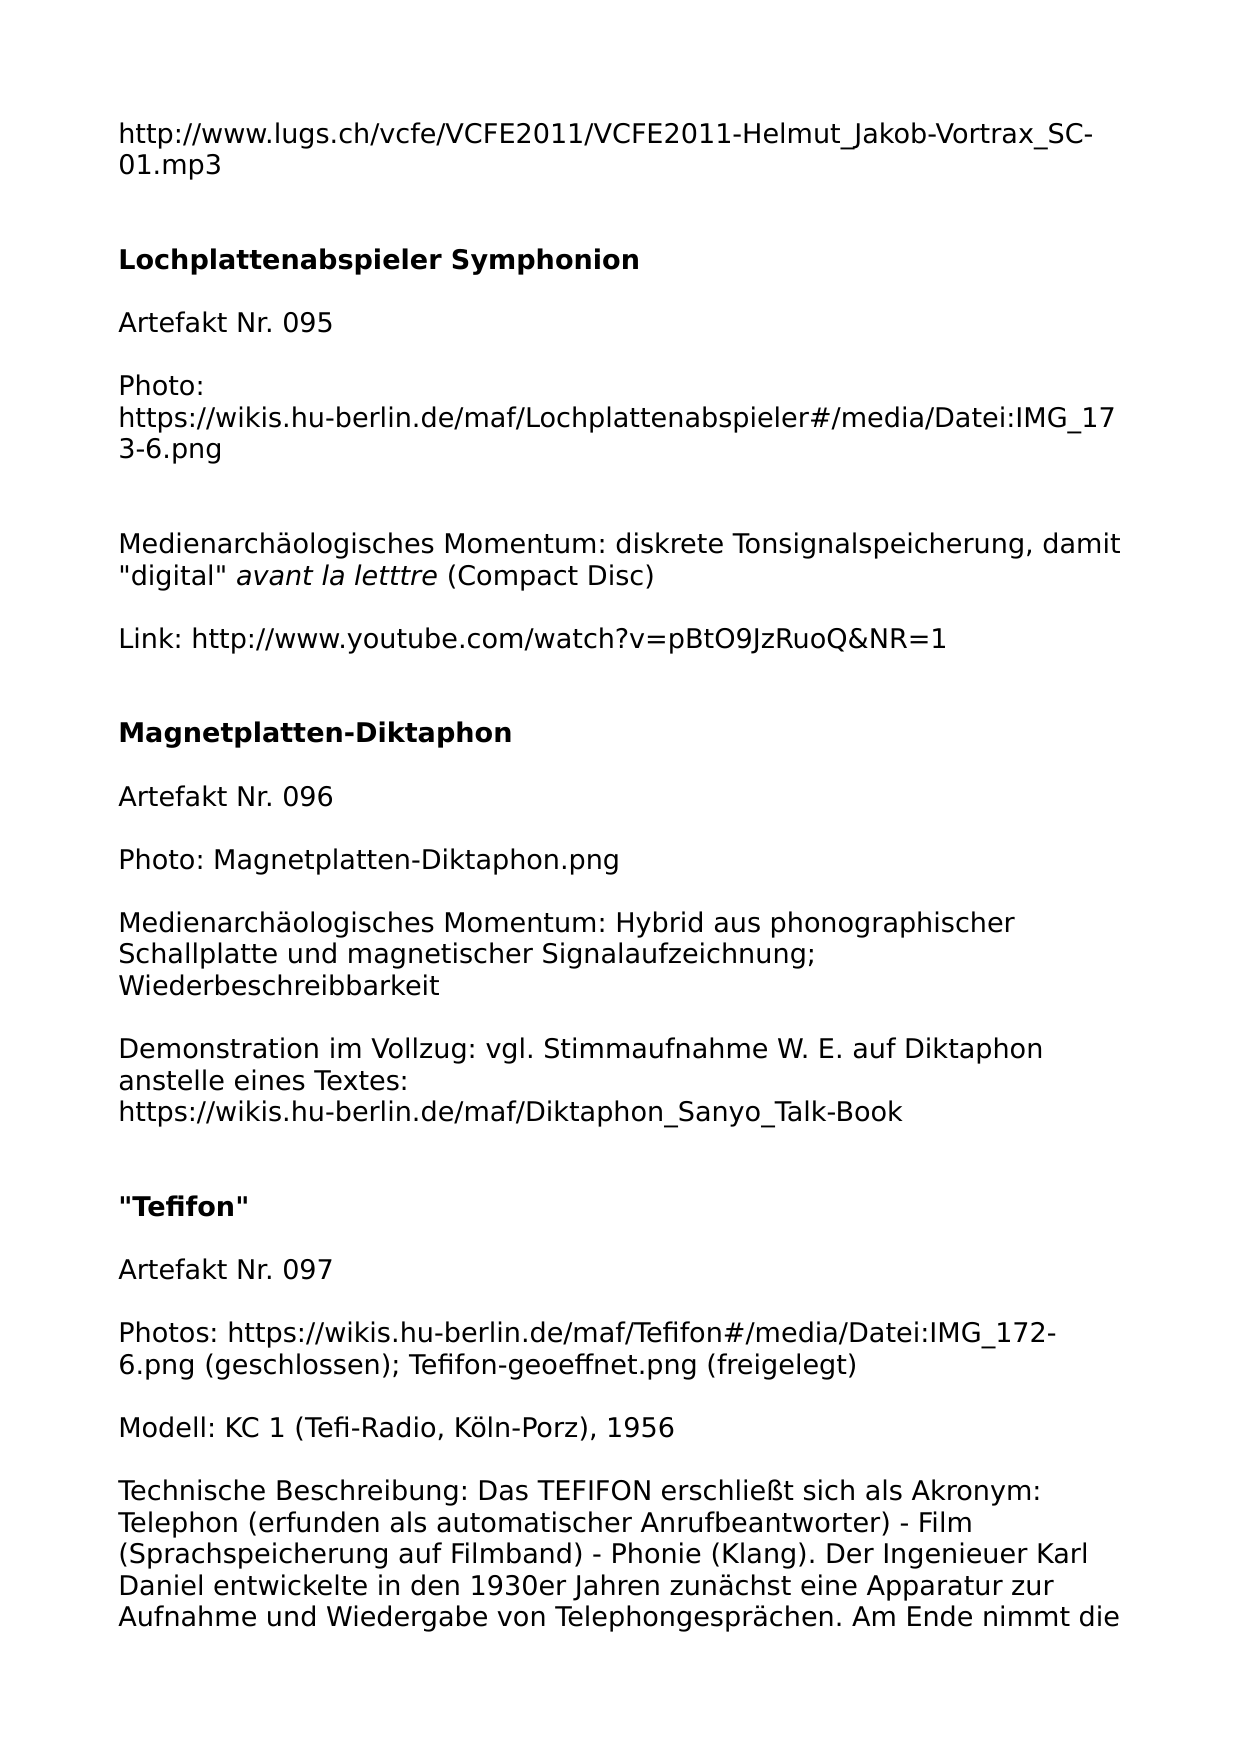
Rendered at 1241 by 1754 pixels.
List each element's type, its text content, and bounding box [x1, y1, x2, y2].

text Artefakt Nr. 095 [118, 307, 1122, 339]
text Lochplattenabspieler Symphonion [118, 244, 1122, 276]
text Modell: KC 1 (Tefi-Radio, Köln-Porz), 1956 [118, 1412, 1122, 1444]
text Technische Beschreibung: Das TEFIFON erschließt sich als Akronym: Telephon (erfunden als automatischer Anrufbeantworter) - Film (Sprachspeicherung auf Filmband) - Phonie (Klang). Der Ingenieuer Karl Daniel entwickelte in den 1930er Jahren zunächst eine Apparatur zur Aufnahme und Wiedergabe von Telephongesprächen. Am Ende nimmt die [118, 1475, 1122, 1633]
text Medienarchäologisches Momentum: Hybrid aus phonographischer Schallplatte und magnetischer Signalaufzeichnung; Wiederbeschreibbarkeit [118, 907, 1122, 1002]
text Photo: https://wikis.hu-berlin.de/maf/Lochplattenabspieler#/media/Datei:IMG_173-6.png [118, 371, 1122, 465]
text Artefakt Nr. 096 [118, 781, 1122, 812]
text Demonstration im Vollzug: vgl. Stimmaufnahme W. E. auf Diktaphon anstelle eines Textes: https://wikis.hu-berlin.de/maf/Diktaphon_Sanyo_Talk-Book [118, 1033, 1122, 1128]
text Photo: Magnetplatten-Diktaphon.png [118, 844, 1122, 876]
text http://www.lugs.ch/vcfe/VCFE2011/VCFE2011-Helmut_Jakob-Vortrax_SC-01.mp3 [118, 118, 1122, 181]
text Medienarchäologisches Momentum: diskrete Tonsignalspeicherung, damit "digital" avant la letttre (Compact Disc) [118, 528, 1122, 592]
text Artefakt Nr. 097 [118, 1254, 1122, 1286]
text Magnetplatten-Diktaphon [118, 718, 1122, 749]
text "Tefifon" [118, 1191, 1122, 1223]
text Photos: https://wikis.hu-berlin.de/maf/Tefifon#/media/Datei:IMG_172-6.png (geschlossen); Tefifon-geoeffnet.png (freigelegt) [118, 1317, 1122, 1381]
text Link: http://www.youtube.com/watch?v=pBtO9JzRuoQ&NR=1 [118, 623, 1122, 655]
